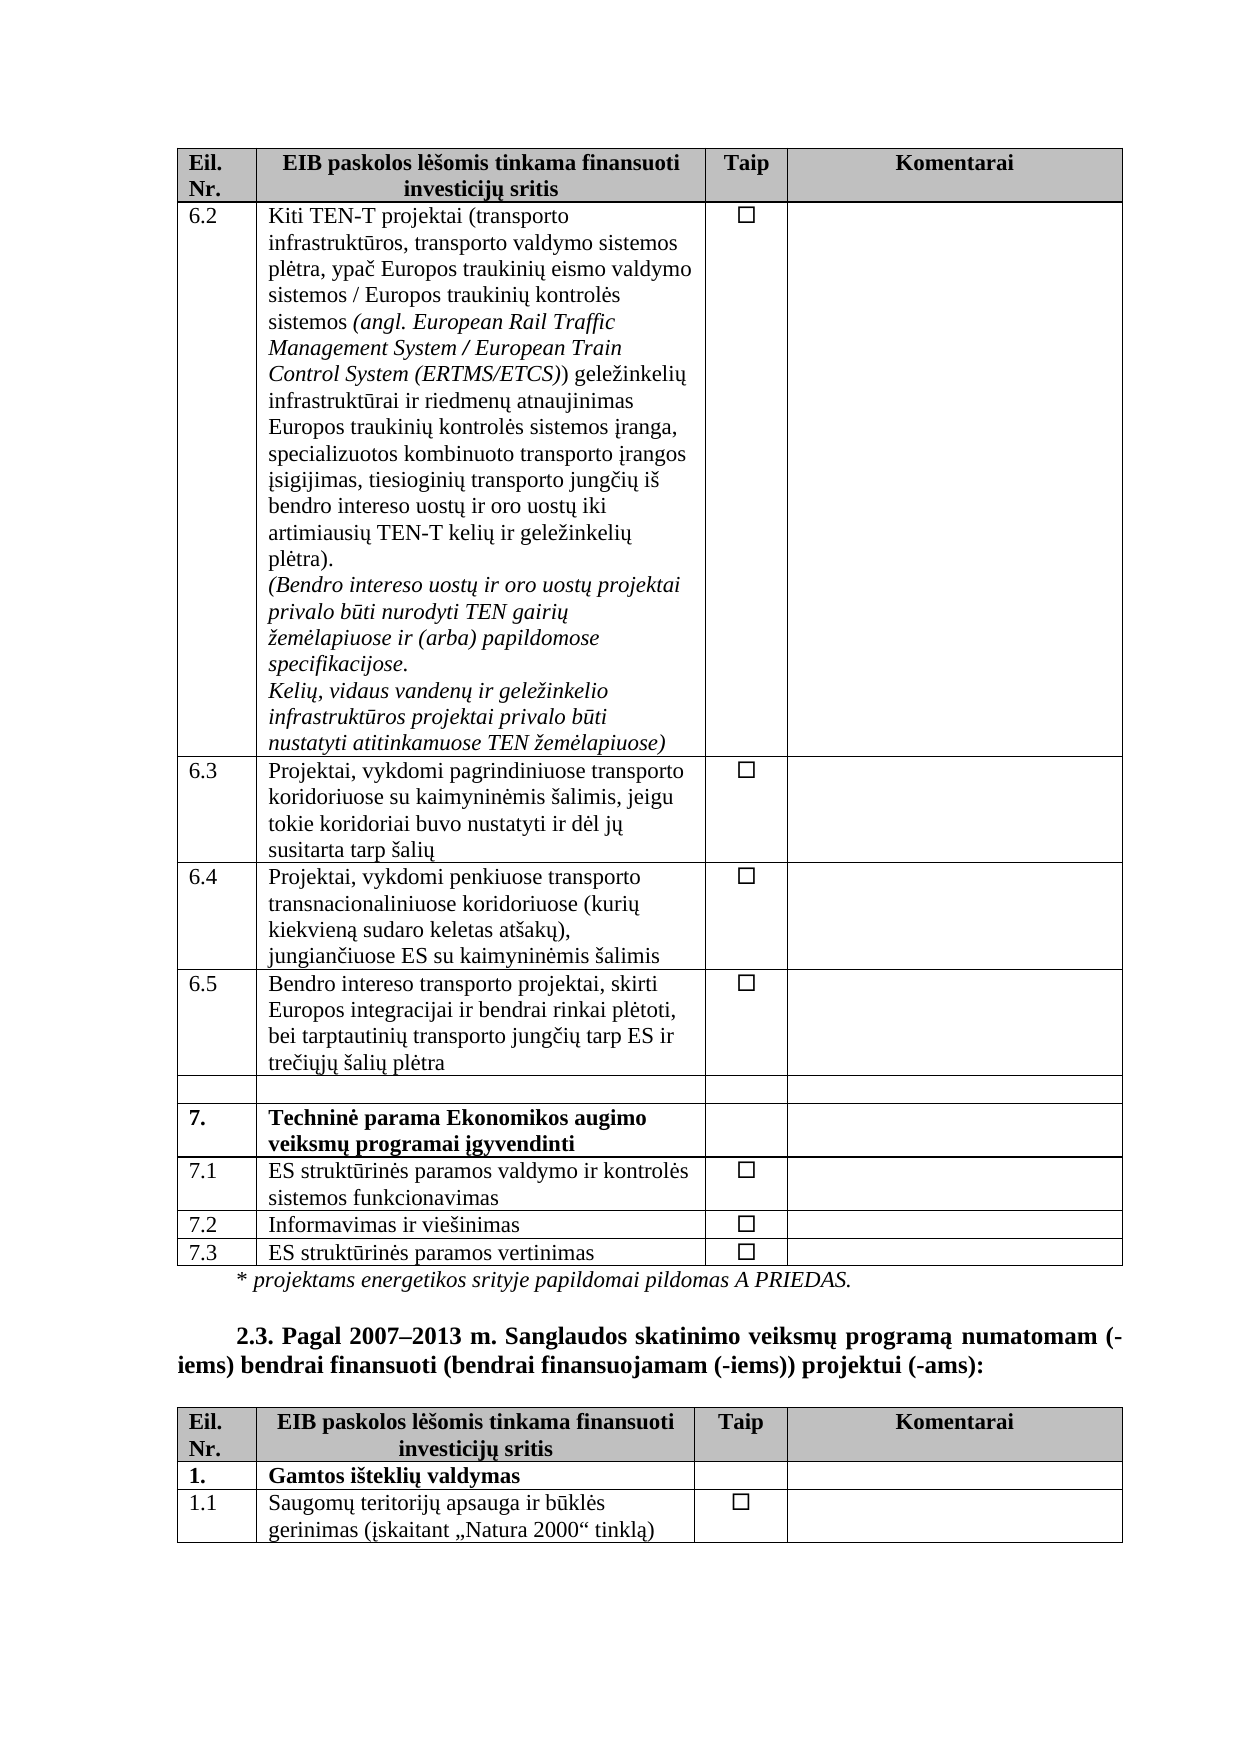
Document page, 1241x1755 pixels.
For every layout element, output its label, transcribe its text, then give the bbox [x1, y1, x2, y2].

table_cell Informavimas ir viešinimas [257, 1211, 705, 1237]
table_cell ES struktūrinės paramos valdymo ir kontrolės sistemos funkcionavimas [257, 1158, 705, 1210]
text * projektams energetikos srityje papildomai pildomas A PRIEDAS. [177, 1266, 1122, 1292]
table_cell [788, 1158, 1122, 1210]
table_header Komentarai [788, 1408, 1122, 1461]
table_header Taip [706, 149, 787, 201]
table_cell [788, 757, 1122, 862]
table_cell 7.1 [178, 1158, 256, 1210]
table_cell [257, 1076, 705, 1103]
table_header Taip [695, 1408, 787, 1461]
table_header Eil. Nr. [178, 1408, 256, 1461]
table_cell [706, 1104, 787, 1156]
table_header Komentarai [788, 149, 1122, 201]
table_cell Bendro intereso transporto projektai, skirti Europos integracijai ir bendrai rinkai plėtoti, bei tarptautinių transporto jungčių tarp ES ir trečiųjų šalių plėtra [257, 970, 705, 1075]
table_cell [788, 1104, 1122, 1156]
table_cell [] [706, 1158, 787, 1210]
table_cell [] [695, 1490, 787, 1542]
table_cell [695, 1462, 787, 1488]
table_cell [788, 970, 1122, 1075]
table_cell 7. [178, 1104, 256, 1156]
table_cell [788, 203, 1122, 756]
table_cell 6.2 [178, 203, 256, 756]
table_cell [788, 863, 1122, 969]
table_cell [788, 1076, 1122, 1103]
table_cell [788, 1239, 1122, 1265]
table_cell [] [706, 863, 787, 969]
table_cell [] [706, 970, 787, 1075]
table_cell [788, 1462, 1122, 1488]
table_cell 7.2 [178, 1211, 256, 1237]
table_cell Projektai, vykdomi penkiuose transporto transnacionaliniuose koridoriuose (kurių kiekvieną sudaro keletas atšakų), jungiančiuose ES su kaimyninėmis šalimis [257, 863, 705, 969]
table_cell 1.1 [178, 1490, 256, 1542]
table_cell [706, 1076, 787, 1103]
table_cell [178, 1076, 256, 1103]
table_cell [] [706, 1211, 787, 1237]
table_cell 6.5 [178, 970, 256, 1075]
table_header EIB paskolos lėšomis tinkama finansuoti investicijų sritis [257, 1408, 694, 1461]
table_cell [] [706, 1239, 787, 1265]
table_cell ES struktūrinės paramos vertinimas [257, 1239, 705, 1265]
table_cell [788, 1211, 1122, 1237]
table_cell 1. [178, 1462, 256, 1488]
table_cell Techninė parama Ekonomikos augimo veiksmų programai įgyvendinti [257, 1104, 705, 1156]
table_cell Projektai, vykdomi pagrindiniuose transporto koridoriuose su kaimyninėmis šalimis, jeigu tokie koridoriai buvo nustatyti ir dėl jų susitarta tarp šalių [257, 757, 705, 862]
table_cell Gamtos išteklių valdymas [257, 1462, 694, 1488]
table_cell [788, 1490, 1122, 1542]
table_cell Saugomų teritorijų apsauga ir būklės gerinimas (įskaitant „Natura 2000“ tinklą) [257, 1490, 694, 1542]
table_cell 7.3 [178, 1239, 256, 1265]
table_cell 6.3 [178, 757, 256, 862]
table_header Eil. Nr. [178, 149, 256, 201]
table_header EIB paskolos lėšomis tinkama finansuoti investicijų sritis [257, 149, 705, 201]
text 2.3. Pagal 2007–2013 m. Sanglaudos skatinimo veiksmų programą numatomam (-iems) bendrai finansuoti (bendrai finansuojamam (-iems)) projektui (-ams): [177, 1321, 1122, 1378]
table_cell [] [706, 203, 787, 756]
table_cell 6.4 [178, 863, 256, 969]
table_cell [] [706, 757, 787, 862]
table_cell Kiti TEN-T projektai (transporto infrastruktūros, transporto valdymo sistemos plėtra, ypač Europos traukinių eismo valdymo sistemos / Europos traukinių kontrolės sistemos (angl. European Rail Traffic Management System / European Train Control System (ERTMS/ETCS)) geležinkelių infrastruktūrai ir riedmenų atnaujinimas Europos traukinių kontrolės sistemos įranga, specializuotos kombinuoto transporto įrangos įsigijimas, tiesioginių transporto jungčių iš bendro intereso uostų ir oro uostų iki artimiausių TEN-T kelių ir geležinkelių plėtra). (Bendro intereso uostų ir oro uostų projektai privalo būti nurodyti TEN gairių žemėlapiuose ir (arba) papildomose specifikacijose. Kelių, vidaus vandenų ir geležinkelio infrastruktūros projektai privalo būti nustatyti atitinkamuose TEN žemėlapiuose) [257, 203, 705, 756]
